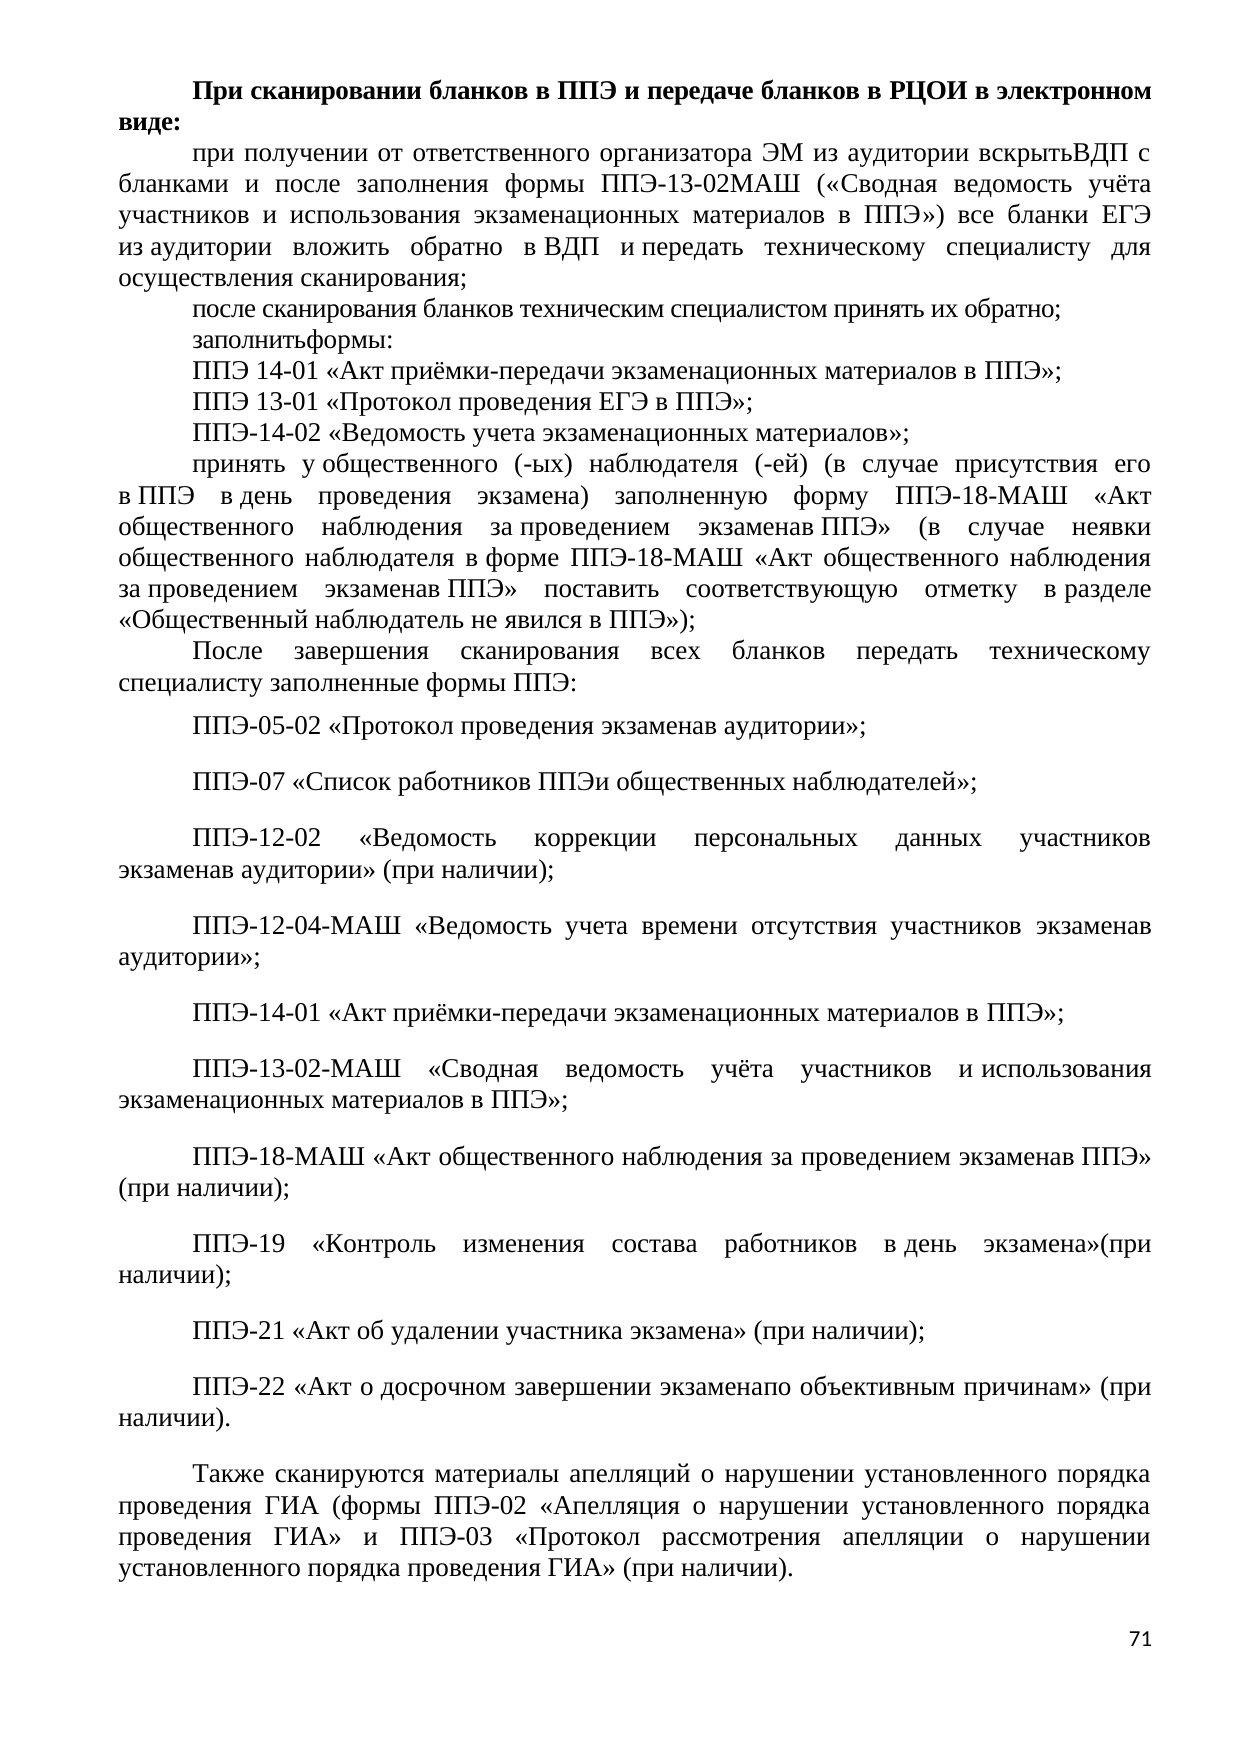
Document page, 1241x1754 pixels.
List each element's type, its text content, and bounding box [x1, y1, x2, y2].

text ППЭ-12-04-МАШ «Ведомость учета времени отсутствия участников экзаменав аудитории»; [118, 909, 1152, 971]
text ППЭ 14-01 «Акт приёмки-передачи экзаменационных материалов в ППЭ»; [118, 354, 1152, 385]
text ППЭ 13-01 «Протокол проведения ЕГЭ в ППЭ»; [118, 385, 1152, 416]
text После завершения сканирования всех бланков передать техническому специалисту заполненные формы ППЭ: [118, 634, 1152, 697]
text ППЭ-12-02 «Ведомость коррекции персональных данных участников экзаменав аудитории» (при наличии); [118, 822, 1152, 884]
text ППЭ-13-02-МАШ «Сводная ведомость учёта участников и использования экзаменационных материалов в ППЭ»; [118, 1052, 1152, 1114]
text ППЭ-14-02 «Ведомость учета экзаменационных материалов»; [118, 416, 1152, 448]
text При сканировании бланков в ППЭ и передаче бланков в РЦОИ в электронном виде: [118, 74, 1152, 136]
text ППЭ-07 «Список работников ППЭи общественных наблюдателей»; [118, 765, 1152, 797]
text принять у общественного (-ых) наблюдателя (-ей) (в случае присутствия его в ППЭ в день проведения экзамена) заполненную форму ППЭ-18-МАШ «Акт общественного наблюдения за проведением экзаменав ППЭ» (в случае неявки общественного наблюдателя в форме ППЭ-18-МАШ «Акт общественного наблюдения за проведением экзаменав ППЭ» поставить соответствующую отметку в разделе «Общественный наблюдатель не явился в ППЭ»); [118, 448, 1152, 634]
text Также сканируются материалы апелляций о нарушении установленного порядка проведения ГИА (формы ППЭ-02 «Апелляция о нарушении установленного порядка проведения ГИА» и ППЭ-03 «Протокол рассмотрения апелляции о нарушении установленного порядка проведения ГИА» (при наличии). [118, 1458, 1152, 1582]
text ППЭ-05-02 «Протокол проведения экзаменав аудитории»; [118, 709, 1152, 740]
text заполнитьформы: [118, 323, 1152, 354]
text ППЭ-21 «Акт об удалении участника экзамена» (при наличии); [118, 1314, 1152, 1345]
text ППЭ-22 «Акт о досрочном завершении экзаменапо объективным причинам» (при наличии). [118, 1370, 1152, 1433]
text при получении от ответственного организатора ЭМ из аудитории вскрытьВДП с бланками и после заполнения формы ППЭ-13-02МАШ («Сводная ведомость учёта участников и использования экзаменационных материалов в ППЭ») все бланки ЕГЭ из аудитории вложить обратно в ВДП и передать техническому специалисту для осуществления сканирования; [118, 136, 1152, 292]
text после сканирования бланков техническим специалистом принять их обратно; [118, 292, 1152, 323]
text ППЭ-19 «Контроль изменения состава работников в день экзамена»(при наличии); [118, 1227, 1152, 1289]
text ППЭ-14-01 «Акт приёмки-передачи экзаменационных материалов в ППЭ»; [118, 996, 1152, 1027]
text ППЭ-18-МАШ «Акт общественного наблюдения за проведением экзаменав ППЭ» (при наличии); [118, 1139, 1152, 1202]
